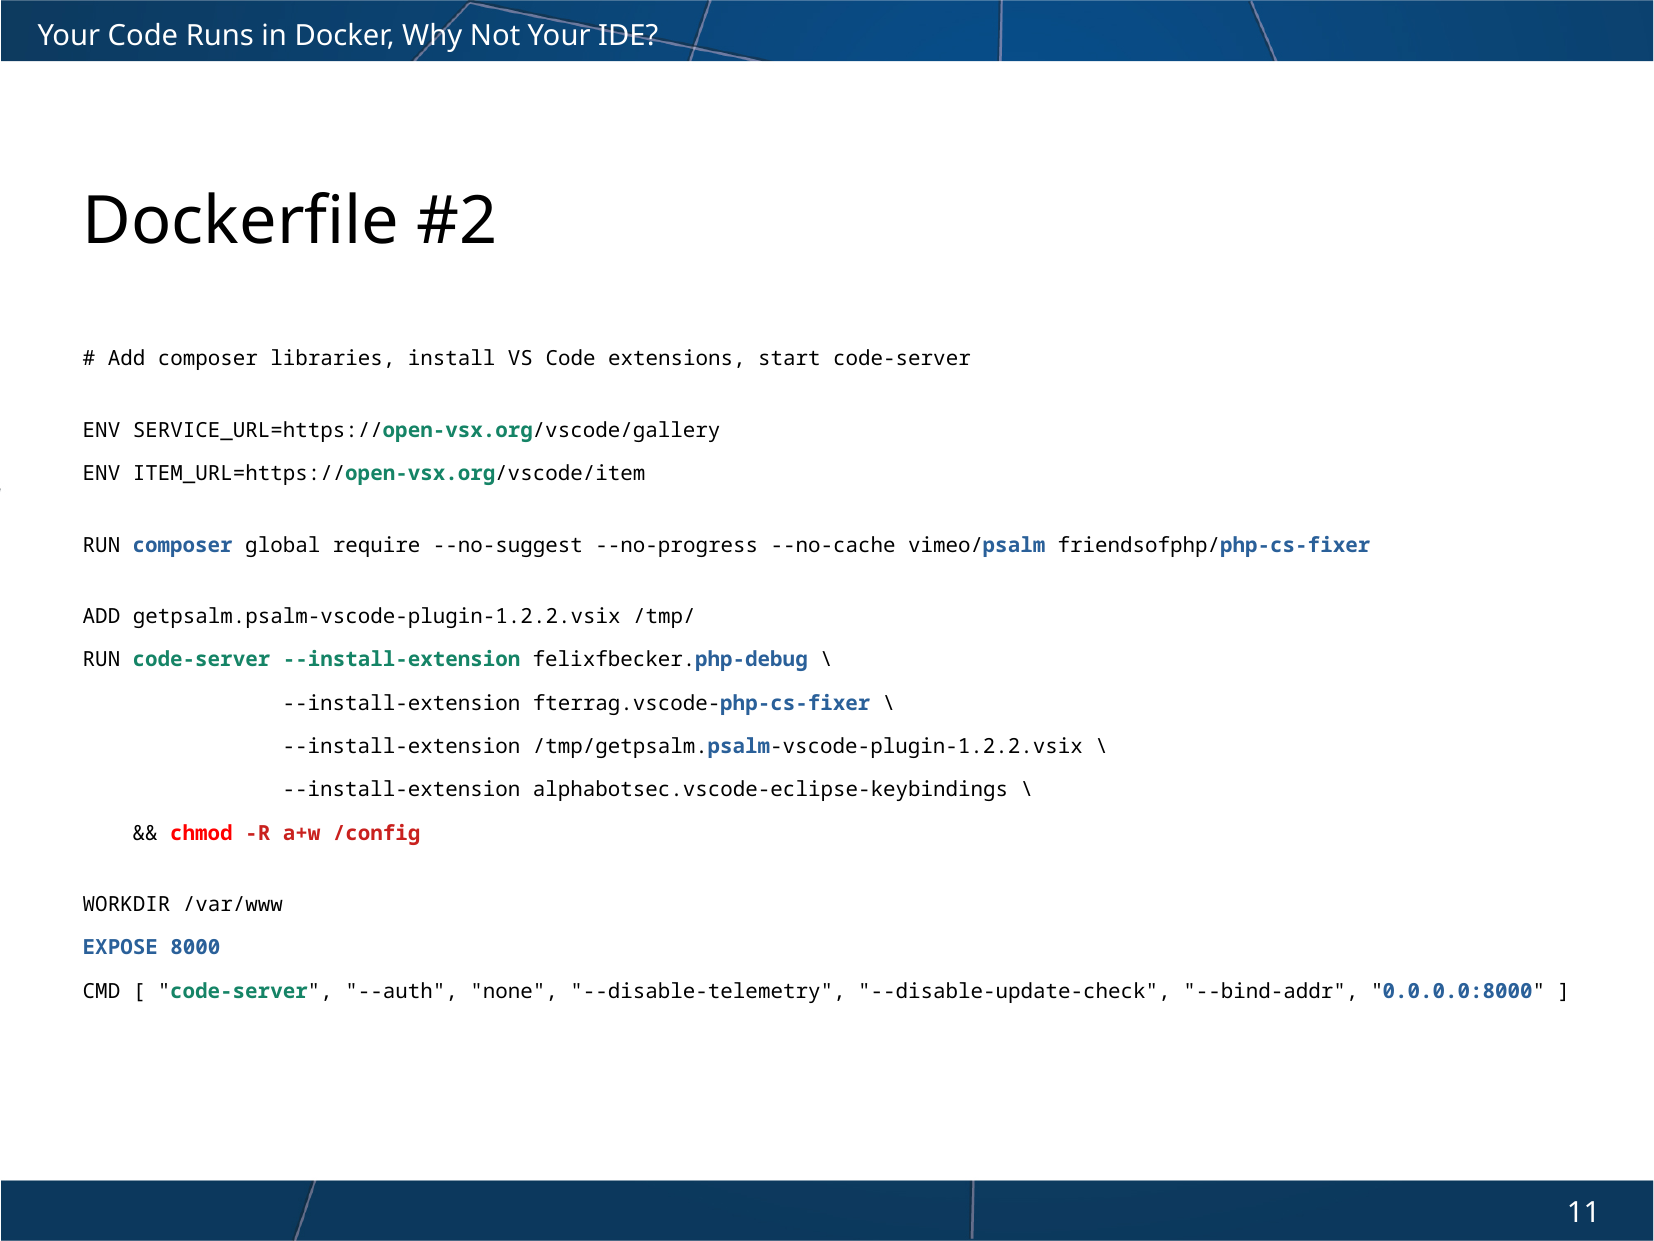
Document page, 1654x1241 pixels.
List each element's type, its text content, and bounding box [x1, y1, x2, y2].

list # Add composer libraries, install VS Code extensions, start code-server ENV SERVICE_URL=https://open-vsx.org/vscode/gallery ENV ITEM_URL=https://open-vsx.org/vscode/item RUN composer global require --no-suggest --no-progress --no-cache vimeo/psalm friendsofphp/php-cs-fixer ADD getpsalm.psalm-vscode-plugin-1.2.2.vsix /tmp/ RUN code-server --install-extension felixfbecker.php-debug \ --install-extension fterrag.vscode-php-cs-fixer \ --install-extension /tmp/getpsalm.psalm-vscode-plugin-1.2.2.vsix \ --install-extension alphabotsec.vscode-eclipse-keybindings \ && chmod -R a+w /config WORKDIR /var/www EXPOSE 8000 CMD [ "code-server", "--auth", "none", "--disable-telemetry", "--disable-update-check", "--bind-addr", "0.0.0.0:8000" ] [82, 343, 1571, 997]
picture [0, 0, 1654, 1241]
title Dockerfile #2 [82, 121, 1571, 315]
